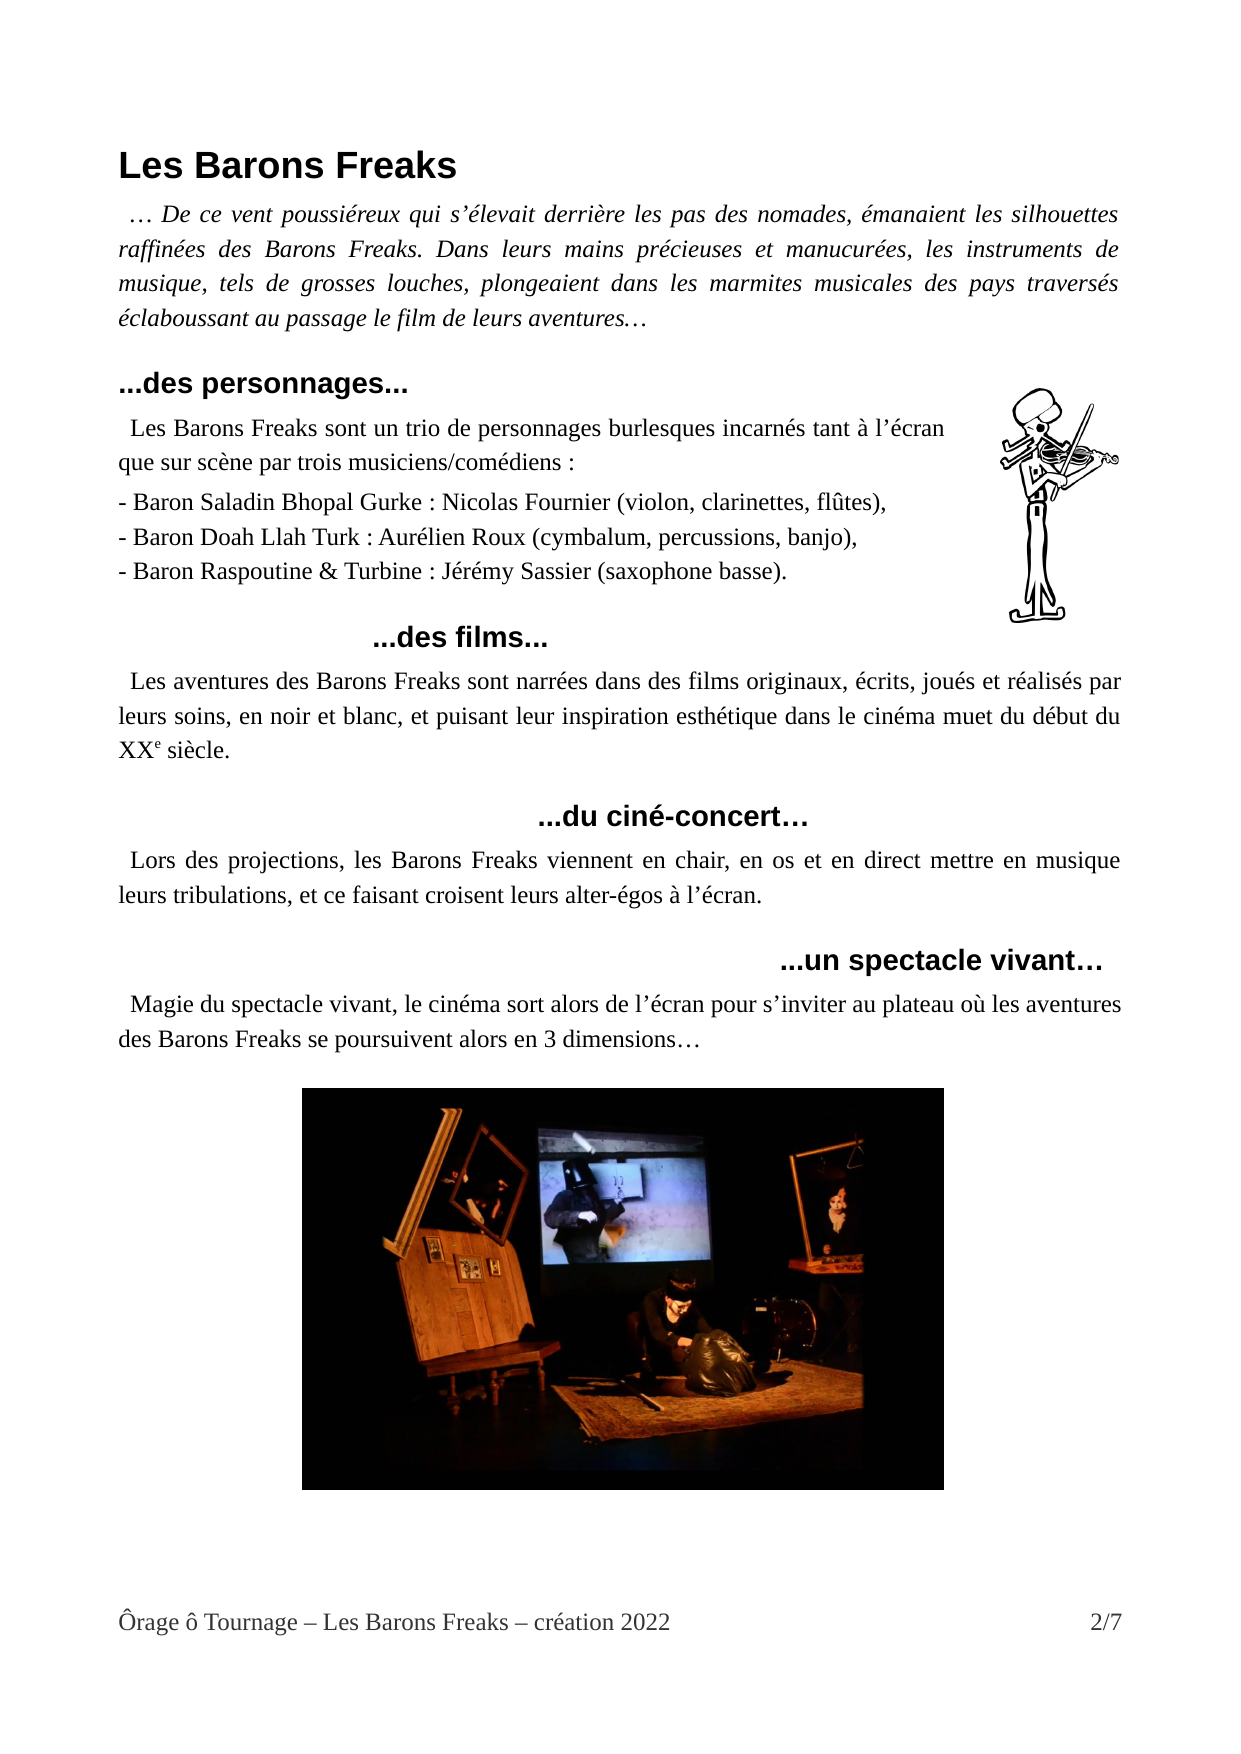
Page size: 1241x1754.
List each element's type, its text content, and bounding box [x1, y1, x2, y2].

subtitle ...des films... [372, 620, 1122, 654]
list - Baron Doah Llah Turk : Aurélien Roux (cymbalum, percussions, banjo), [118, 522, 945, 551]
subtitle Les Barons Freaks [118, 143, 1122, 187]
text Les Barons Freaks sont un trio de personnages burlesques incarnés tant à l’écran que sur scène par trois musiciens/comédiens : [118, 413, 945, 476]
text Magie du spectacle vivant, le cinéma sort alors de l’écran pour s’inviter au plateau où les aventures des Barons Freaks se poursuivent alors en 3 dimensions… [118, 989, 1122, 1053]
subtitle ...des personnages... [118, 366, 1122, 400]
text Les aventures des Barons Freaks sont narrées dans des films originaux, écrits, joués et réalisés par leurs soins, en noir et blanc, et puisant leur inspiration esthétique dans le cinéma muet du début du XXe siècle. [118, 666, 1122, 764]
list - Baron Saladin Bhopal Gurke : Nicolas Fournier (violon, clarinettes, flûtes), [118, 487, 945, 516]
text Lors des projections, les Barons Freaks viennent en chair, en os et en direct mettre en musique leurs tribulations, et ce faisant croisent leurs alter-égos à l’écran. [118, 845, 1122, 908]
subtitle ...du ciné-concert… [537, 799, 1122, 833]
subtitle ...un spectacle vivant… [779, 943, 1122, 977]
picture [945, 388, 1119, 623]
text … De ce vent poussiéreux qui s’élevait derrière les pas des nomades, émanaient les silhouettes raffinées des Barons Freaks. Dans leurs mains précieuses et manucurées, les instruments de musique, tels de grosses louches, plongeaient dans les marmites musicales des pays traversés éclaboussant au passage le film de leurs aventures… [118, 199, 1122, 331]
list - Baron Raspoutine & Turbine : Jérémy Sassier (saxophone basse). [118, 556, 945, 585]
picture [302, 1088, 944, 1490]
